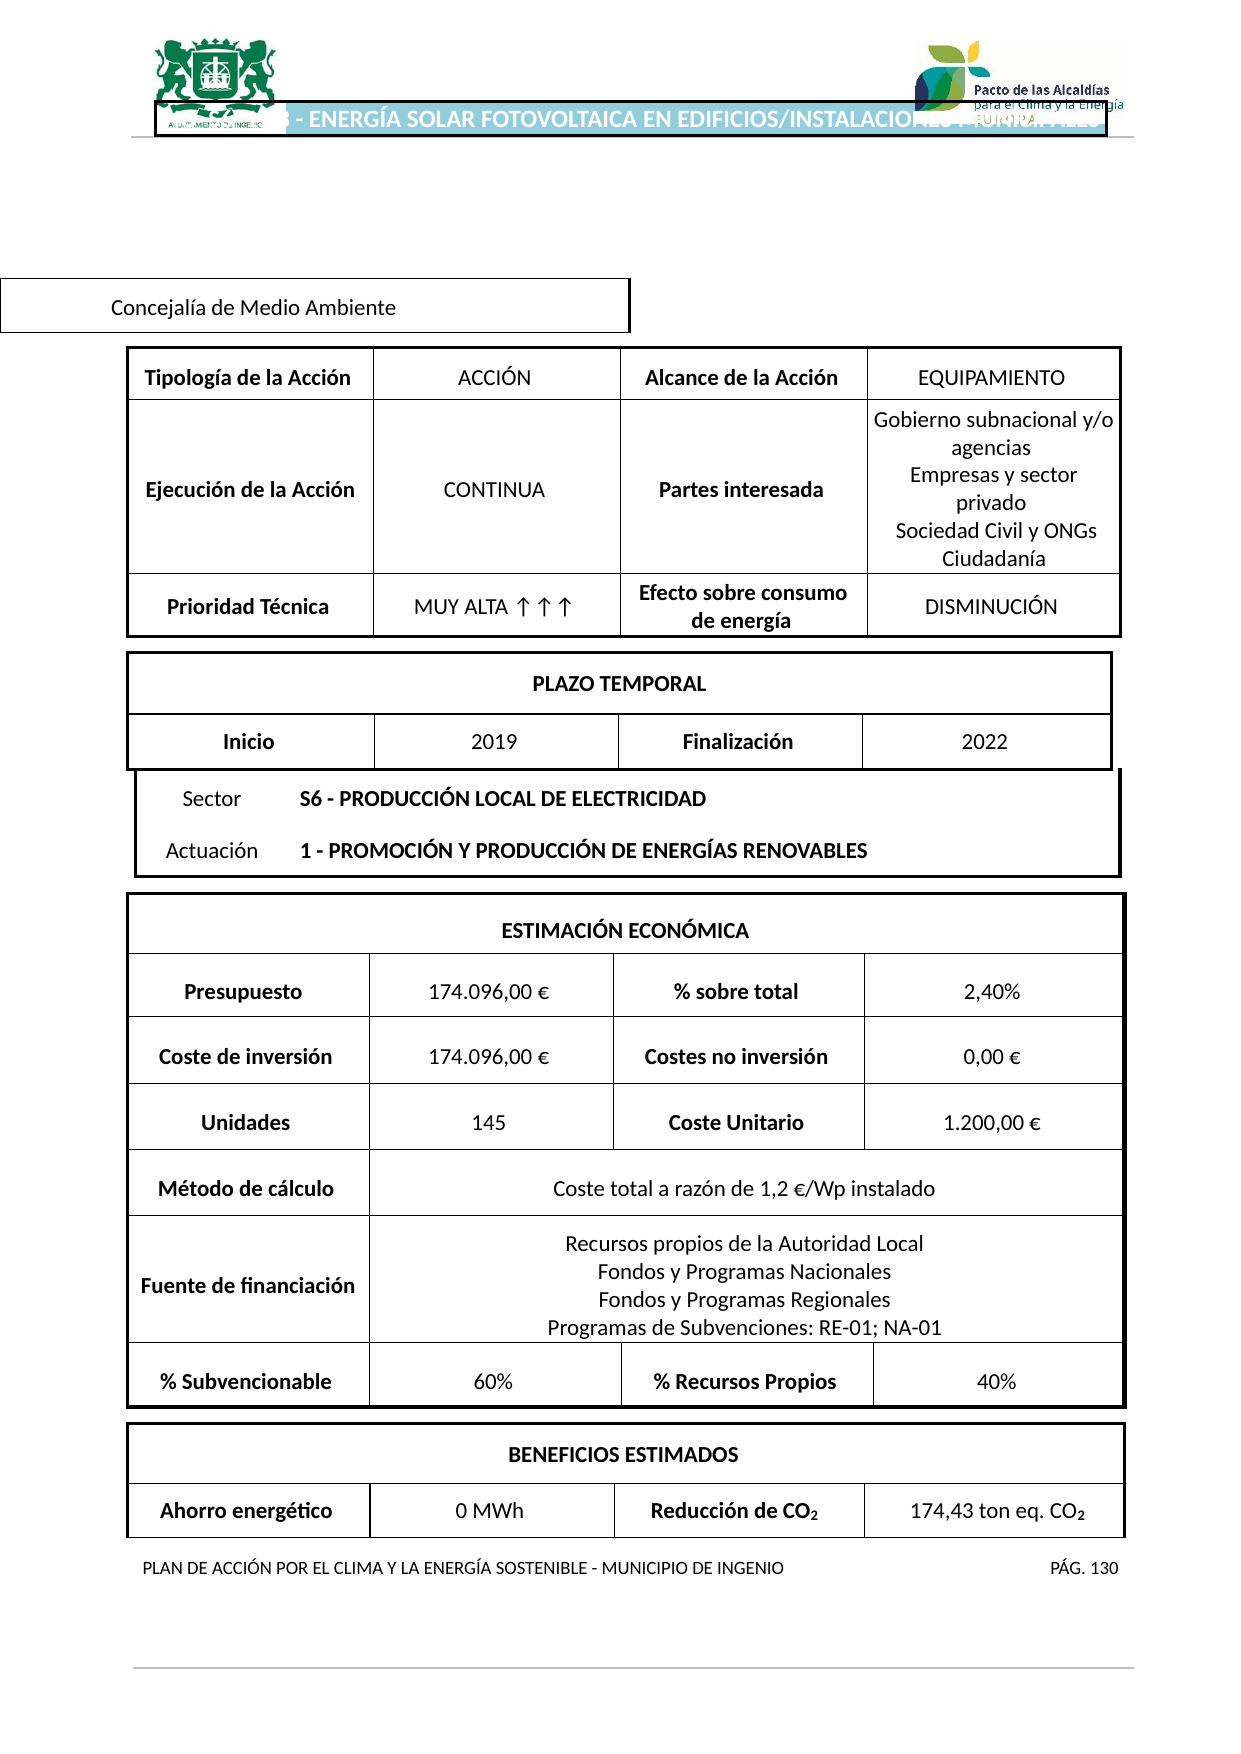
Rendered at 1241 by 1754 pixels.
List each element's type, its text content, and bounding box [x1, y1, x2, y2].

table_cell Gobierno subnacional y/o agencias Empresas y sector privado Sociedad Civil y ONGs Ciudadanía [868, 400, 1119, 572]
table_cell Coste Unitario [614, 1084, 864, 1148]
table_header [129, 1425, 370, 1483]
table_cell 1 - PROMOCIÓN Y PRODUCCIÓN DE ENERGÍAS RENOVABLES [300, 826, 1118, 875]
table_cell Actuación [137, 826, 299, 875]
table_header Tipología de la Acción [129, 349, 373, 399]
table_cell % Recursos Propios [622, 1343, 873, 1405]
table_header [1113, 651, 1120, 712]
table_cell 174,43 ton eq. CO2 [865, 1484, 1123, 1537]
table_cell 174.096,00 € [370, 954, 613, 1016]
table_header [129, 895, 369, 952]
table_cell 145 [370, 1084, 613, 1148]
table_cell Inicio [129, 715, 374, 768]
table_cell Finalización [619, 715, 862, 768]
table_cell 2,40% [865, 954, 1122, 1016]
table_cell [128, 771, 134, 826]
table_cell Método de cálculo [129, 1150, 369, 1214]
table_cell 2022 [863, 715, 1110, 768]
table_cell Ahorro energético [129, 1484, 369, 1537]
table_cell % Subvencionable [129, 1343, 369, 1405]
table_cell 174.096,00 € [370, 1017, 613, 1082]
table_cell Presupuesto [129, 954, 369, 1016]
table_cell MUY ALTA ↑↑↑ [374, 574, 620, 634]
table_cell Efecto sobre consumo de energía [621, 574, 867, 634]
table_header [129, 654, 375, 712]
table_cell [128, 826, 134, 875]
table_cell Coste de inversión [129, 1017, 369, 1082]
table_cell Reducción de CO2 [615, 1484, 864, 1537]
table_cell 2019 [375, 715, 618, 768]
table_header BENEFICIOS ESTIMADOS [370, 1425, 864, 1483]
table_cell S6 - PRODUCCIÓN LOCAL DE ELECTRICIDAD [300, 768, 1118, 826]
table_header [862, 654, 1110, 712]
table_cell 1.200,00 € [865, 1084, 1122, 1148]
table_header [864, 1425, 1123, 1483]
table_cell 40% [874, 1343, 1122, 1405]
table_header PLAZO TEMPORAL [375, 654, 862, 712]
table_cell [1113, 713, 1120, 768]
table_header Alcance de la Acción [621, 349, 867, 399]
table_cell 0,00 € [865, 1017, 1122, 1082]
table_cell Sector [137, 771, 299, 826]
table_cell % sobre total [614, 954, 864, 1016]
table_cell Costes no inversión [614, 1017, 864, 1082]
table_cell Ejecución de la Acción [129, 400, 373, 572]
table_cell Partes interesada [621, 400, 867, 572]
table_header EQUIPAMIENTO [868, 349, 1119, 399]
table_cell Recursos propios de la Autoridad Local Fondos y Programas Nacionales Fondos y Programas Regionales Programas de Subvenciones: RE-01; NA-01 [370, 1216, 1122, 1342]
table_cell CONTINUA [374, 400, 620, 572]
table_header ESTIMACIÓN ECONÓMICA [369, 895, 1122, 952]
table_header ACCIÓN [374, 349, 620, 399]
table_cell Prioridad Técnica [129, 574, 373, 634]
table_cell DISMINUCIÓN [868, 574, 1119, 634]
table_cell Unidades [129, 1084, 369, 1148]
table_cell Fuente de financiación [129, 1216, 369, 1342]
table_cell 0 MWh [371, 1484, 614, 1537]
table_cell Coste total a razón de 1,2 €/Wp instalado [370, 1150, 1122, 1214]
table_cell Concejalía de Medio Ambiente [1, 279, 628, 332]
table_cell 60% [370, 1343, 621, 1405]
